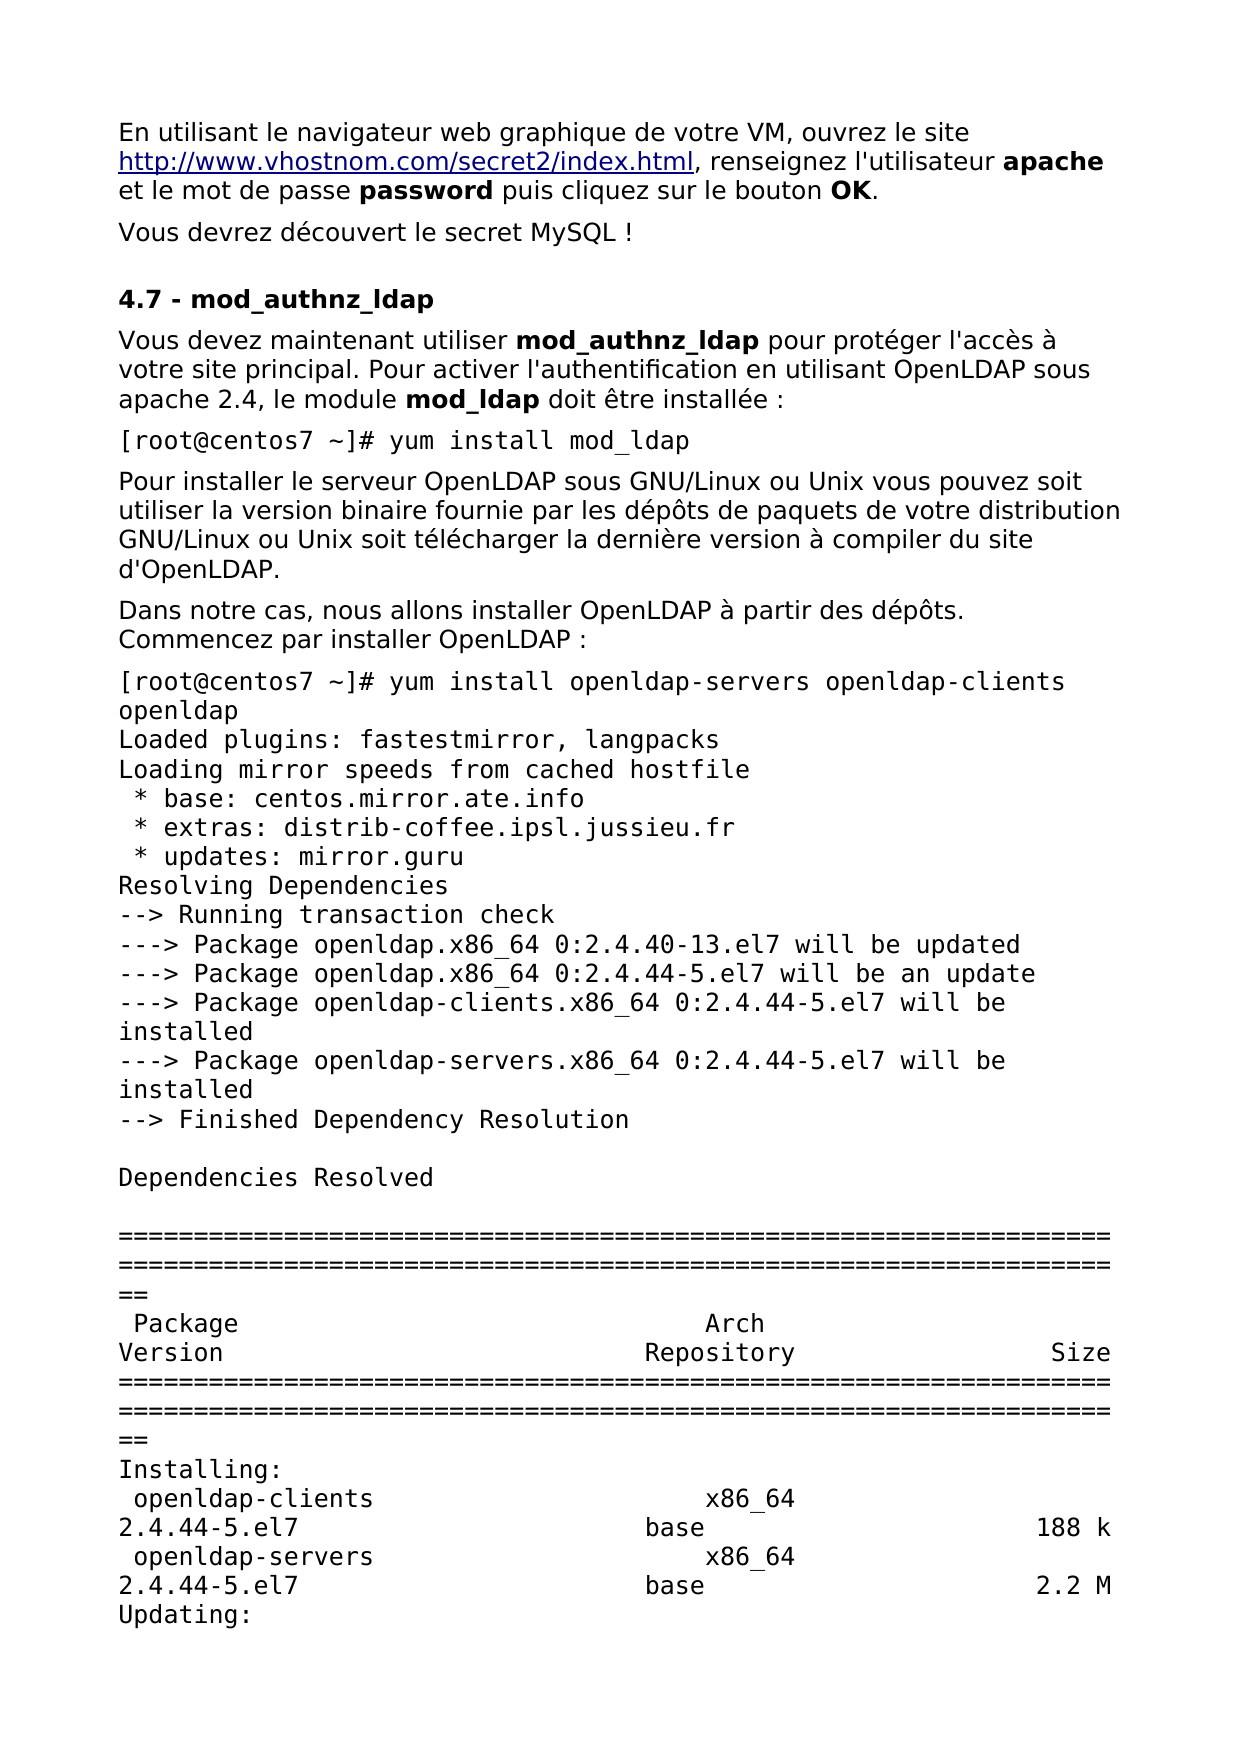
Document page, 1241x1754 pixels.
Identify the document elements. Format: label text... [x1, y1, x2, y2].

text Vous devrez découvert le secret MySQL ! [118, 218, 1122, 247]
text Vous devez maintenant utiliser mod_authnz_ldap pour protéger l'accès à votre site principal. Pour activer l'authentification en utilisant OpenLDAP sous apache 2.4, le module mod_ldap doit être installée : [118, 326, 1122, 414]
text En utilisant le navigateur web graphique de votre VM, ouvrez le site http://www.vhostnom.com/secret2/index.html, renseignez l'utilisateur apache et le mot de passe password puis cliquez sur le bouton OK. [118, 118, 1122, 206]
text Pour installer le serveur OpenLDAP sous GNU/Linux ou Unix vous pouvez soit utiliser la version binaire fournie par les dépôts de paquets de votre distribution GNU/Linux ou Unix soit télécharger la dernière version à compiler du site d'OpenLDAP. [118, 467, 1122, 584]
text Dans notre cas, nous allons installer OpenLDAP à partir des dépôts. Commencez par installer OpenLDAP : [118, 597, 1122, 655]
subtitle 4.7 - mod_authnz_ldap [118, 285, 1122, 314]
text [root@centos7 ~]# yum install openldap-servers openldap-clients openldap Loaded plugins: fastestmirror, langpacks Loading mirror speeds from cached hostfile * base: centos.mirror.ate.info * extras: distrib-coffee.ipsl.jussieu.fr * updates: mirror.guru Resolving Dependencies --> Running transaction check ---> Package openldap.x86_64 0:2.4.40-13.el7 will be updated ---> Package openldap.x86_64 0:2.4.44-5.el7 will be an update ---> Package openldap-clients.x86_64 0:2.4.44-5.el7 will be installed ---> Package openldap-servers.x86_64 0:2.4.44-5.el7 will be installed --> Finished Dependency Resolution Dependencies Resolved ====================================================================================================================================== Package Arch Version Repository Size ====================================================================================================================================== Installing: openldap-clients x86_64 2.4.44-5.el7 base 188 k openldap-servers x86_64 2.4.44-5.el7 base 2.2 M Updating: [118, 667, 1122, 1630]
text [root@centos7 ~]# yum install mod_ldap [118, 426, 1122, 456]
